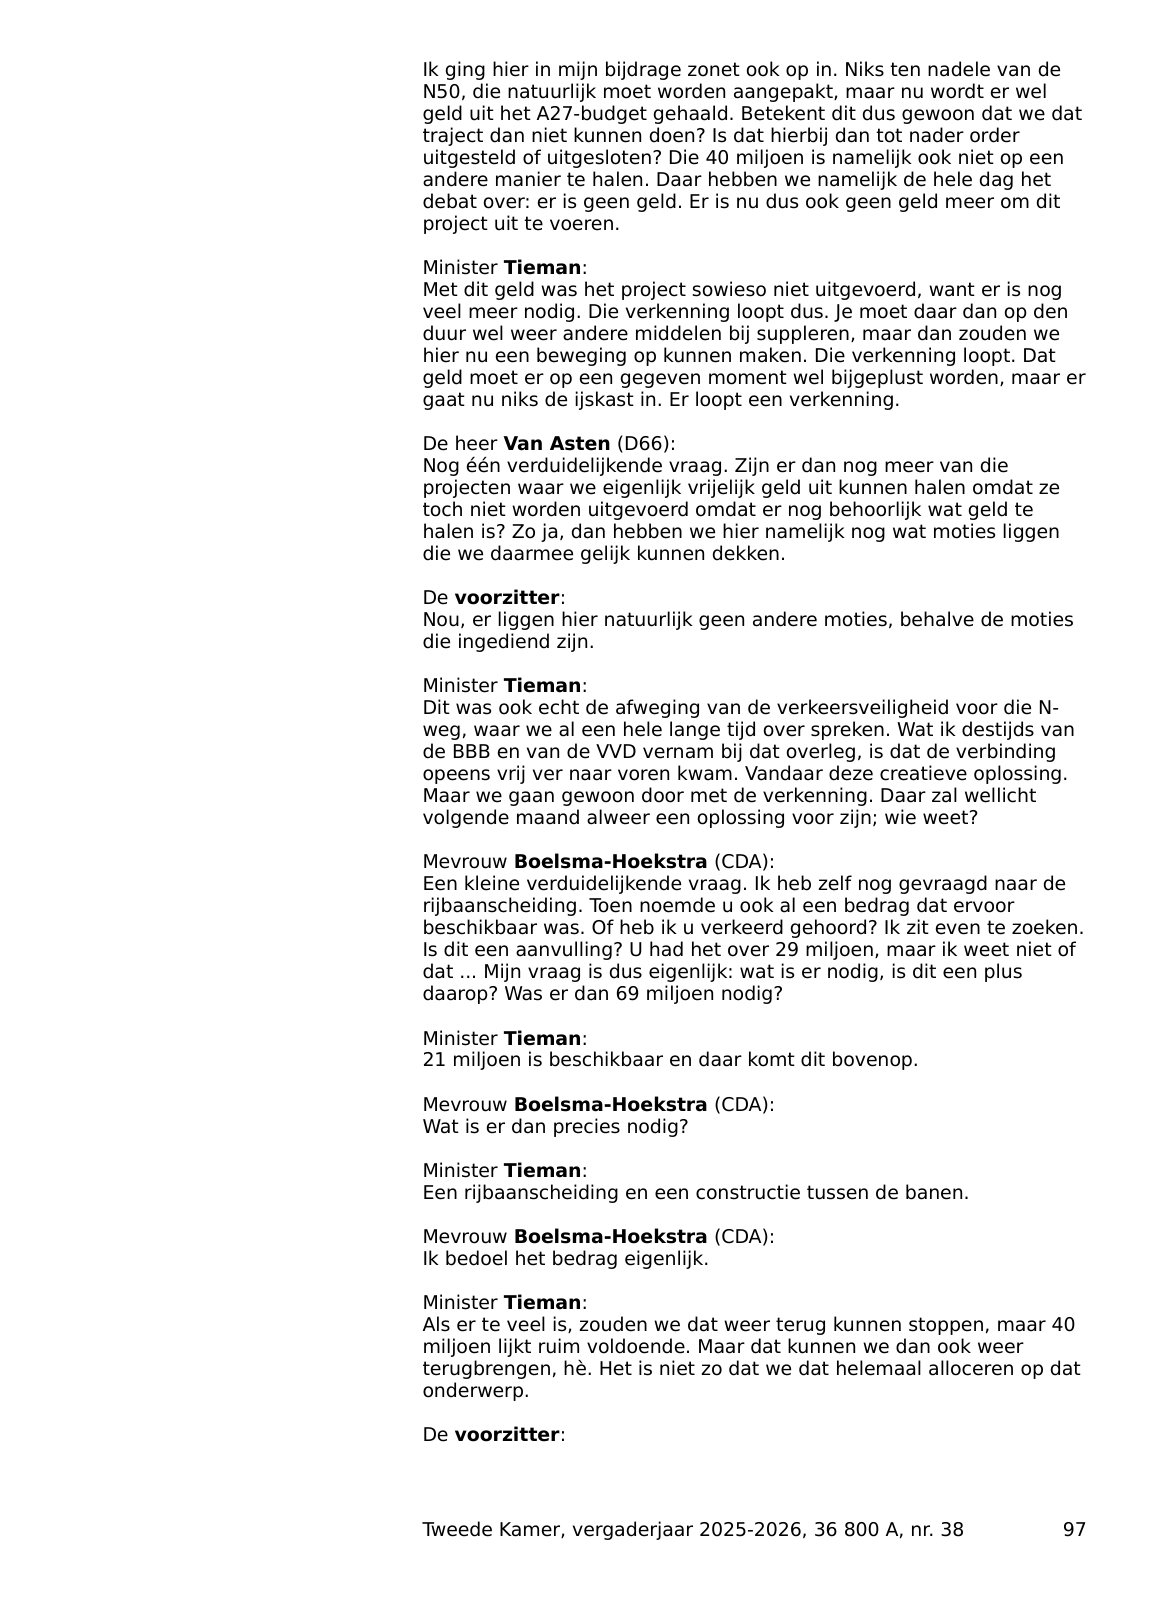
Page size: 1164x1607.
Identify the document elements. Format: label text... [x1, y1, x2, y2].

text Minister Tieman: [422, 675, 1087, 697]
text Ik ging hier in mijn bijdrage zonet ook op in. Niks ten nadele van de N50, die natuurlijk moet worden aangepakt, maar nu wordt er wel geld uit het A27-budget gehaald. Betekent dit dus gewoon dat we dat traject dan niet kunnen doen? Is dat hierbij dan tot nader order uitgesteld of uitgesloten? Die 40 miljoen is namelijk ook niet op een andere manier te halen. Daar hebben we namelijk de hele dag het debat over: er is geen geld. Er is nu dus ook geen geld meer om dit project uit te voeren. [422, 59, 1087, 235]
text De heer Van Asten (D66): [422, 433, 1087, 455]
text Dit was ook echt de afweging van de verkeersveiligheid voor die N-weg, waar we al een hele lange tijd over spreken. Wat ik destijds van de BBB en van de VVD vernam bij dat overleg, is dat de verbinding opeens vrij ver naar voren kwam. Vandaar deze creatieve oplossing. Maar we gaan gewoon door met de verkenning. Daar zal wellicht volgende maand alweer een oplossing voor zijn; wie weet? [422, 697, 1087, 829]
text Mevrouw Boelsma-Hoekstra (CDA): [422, 1093, 1087, 1116]
text De voorzitter: [422, 1424, 1087, 1446]
text Minister Tieman: [422, 1027, 1087, 1049]
text Minister Tieman: [422, 257, 1087, 279]
text Wat is er dan precies nodig? [422, 1116, 1087, 1137]
text Minister Tieman: [422, 1292, 1087, 1314]
text De voorzitter: [422, 587, 1087, 609]
text Met dit geld was het project sowieso niet uitgevoerd, want er is nog veel meer nodig. Die verkenning loopt dus. Je moet daar dan op den duur wel weer andere middelen bij suppleren, maar dan zouden we hier nu een beweging op kunnen maken. Die verkenning loopt. Dat geld moet er op een gegeven moment wel bijgeplust worden, maar er gaat nu niks de ijskast in. Er loopt een verkenning. [422, 279, 1087, 411]
text Minister Tieman: [422, 1160, 1087, 1182]
text Ik bedoel het bedrag eigenlijk. [422, 1248, 1087, 1270]
text Nou, er liggen hier natuurlijk geen andere moties, behalve de moties die ingediend zijn. [422, 609, 1087, 653]
text 21 miljoen is beschikbaar en daar komt dit bovenop. [422, 1049, 1087, 1071]
text Een rijbaanscheiding en een constructie tussen de banen. [422, 1182, 1087, 1204]
text Nog één verduidelijkende vraag. Zijn er dan nog meer van die projecten waar we eigenlijk vrijelijk geld uit kunnen halen omdat ze toch niet worden uitgevoerd omdat er nog behoorlijk wat geld te halen is? Zo ja, dan hebben we hier namelijk nog wat moties liggen die we daarmee gelijk kunnen dekken. [422, 455, 1087, 565]
text Mevrouw Boelsma-Hoekstra (CDA): [422, 1226, 1087, 1248]
text Als er te veel is, zouden we dat weer terug kunnen stoppen, maar 40 miljoen lijkt ruim voldoende. Maar dat kunnen we dan ook weer terugbrengen, hè. Het is niet zo dat we dat helemaal alloceren op dat onderwerp. [422, 1314, 1087, 1402]
text Een kleine verduidelijkende vraag. Ik heb zelf nog gevraagd naar de rijbaanscheiding. Toen noemde u ook al een bedrag dat ervoor beschikbaar was. Of heb ik u verkeerd gehoord? Ik zit even te zoeken. Is dit een aanvulling? U had het over 29 miljoen, maar ik weet niet of dat ... Mijn vraag is dus eigenlijk: wat is er nodig, is dit een plus daarop? Was er dan 69 miljoen nodig? [422, 873, 1087, 1005]
text Mevrouw Boelsma-Hoekstra (CDA): [422, 851, 1087, 873]
